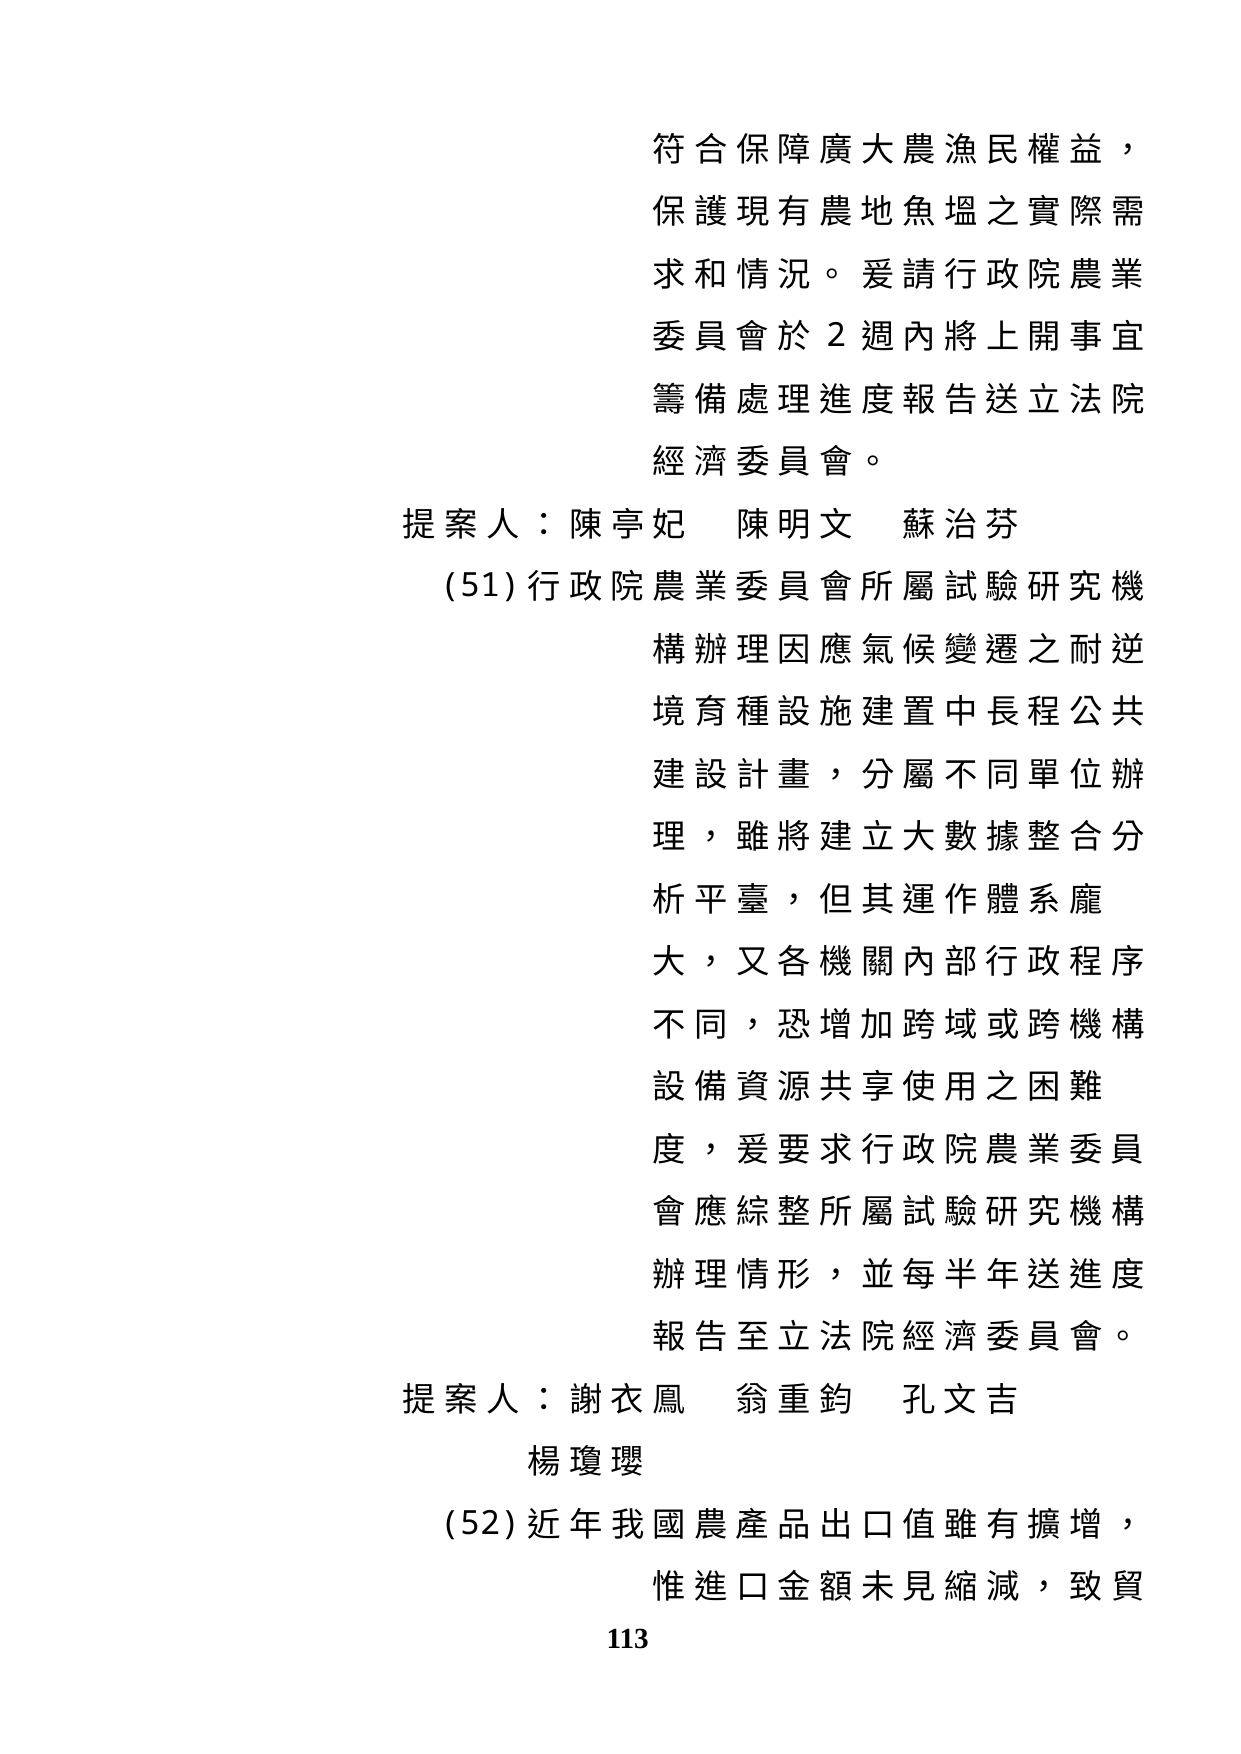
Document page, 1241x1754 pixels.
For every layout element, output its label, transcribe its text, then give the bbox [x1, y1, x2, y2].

text 提案人：陳亭妃 陳明文 蘇治芬 [384, 480, 1044, 542]
list 符合保障廣大農漁民權益，保護現有農地魚塭之實際需求和情況。爰請行政院農業委員會於2週內將上開事宜籌備處理進度報告送立法院經濟委員會。 [430, 105, 1148, 480]
list 行政院農業委員會所屬試驗研究機構辦理因應氣候變遷之耐逆境育種設施建置中長程公共建設計畫，分屬不同單位辦理，雖將建立大數據整合分析平臺，但其運作體系龐大，又各機關內部行政程序不同，恐增加跨域或跨機構設備資源共享使用之困難度，爰要求行政院農業委員會應綜整所屬試驗研究機構辦理情形，並每半年送進度報告至立法院經濟委員會。 [430, 542, 1148, 1355]
list 近年我國農產品出口值雖有擴增，惟進口金額未見縮減，致貿 [430, 1480, 1148, 1605]
text 提案人：謝衣鳯 翁重鈞 孔文吉 楊瓊瓔 [384, 1355, 1044, 1480]
